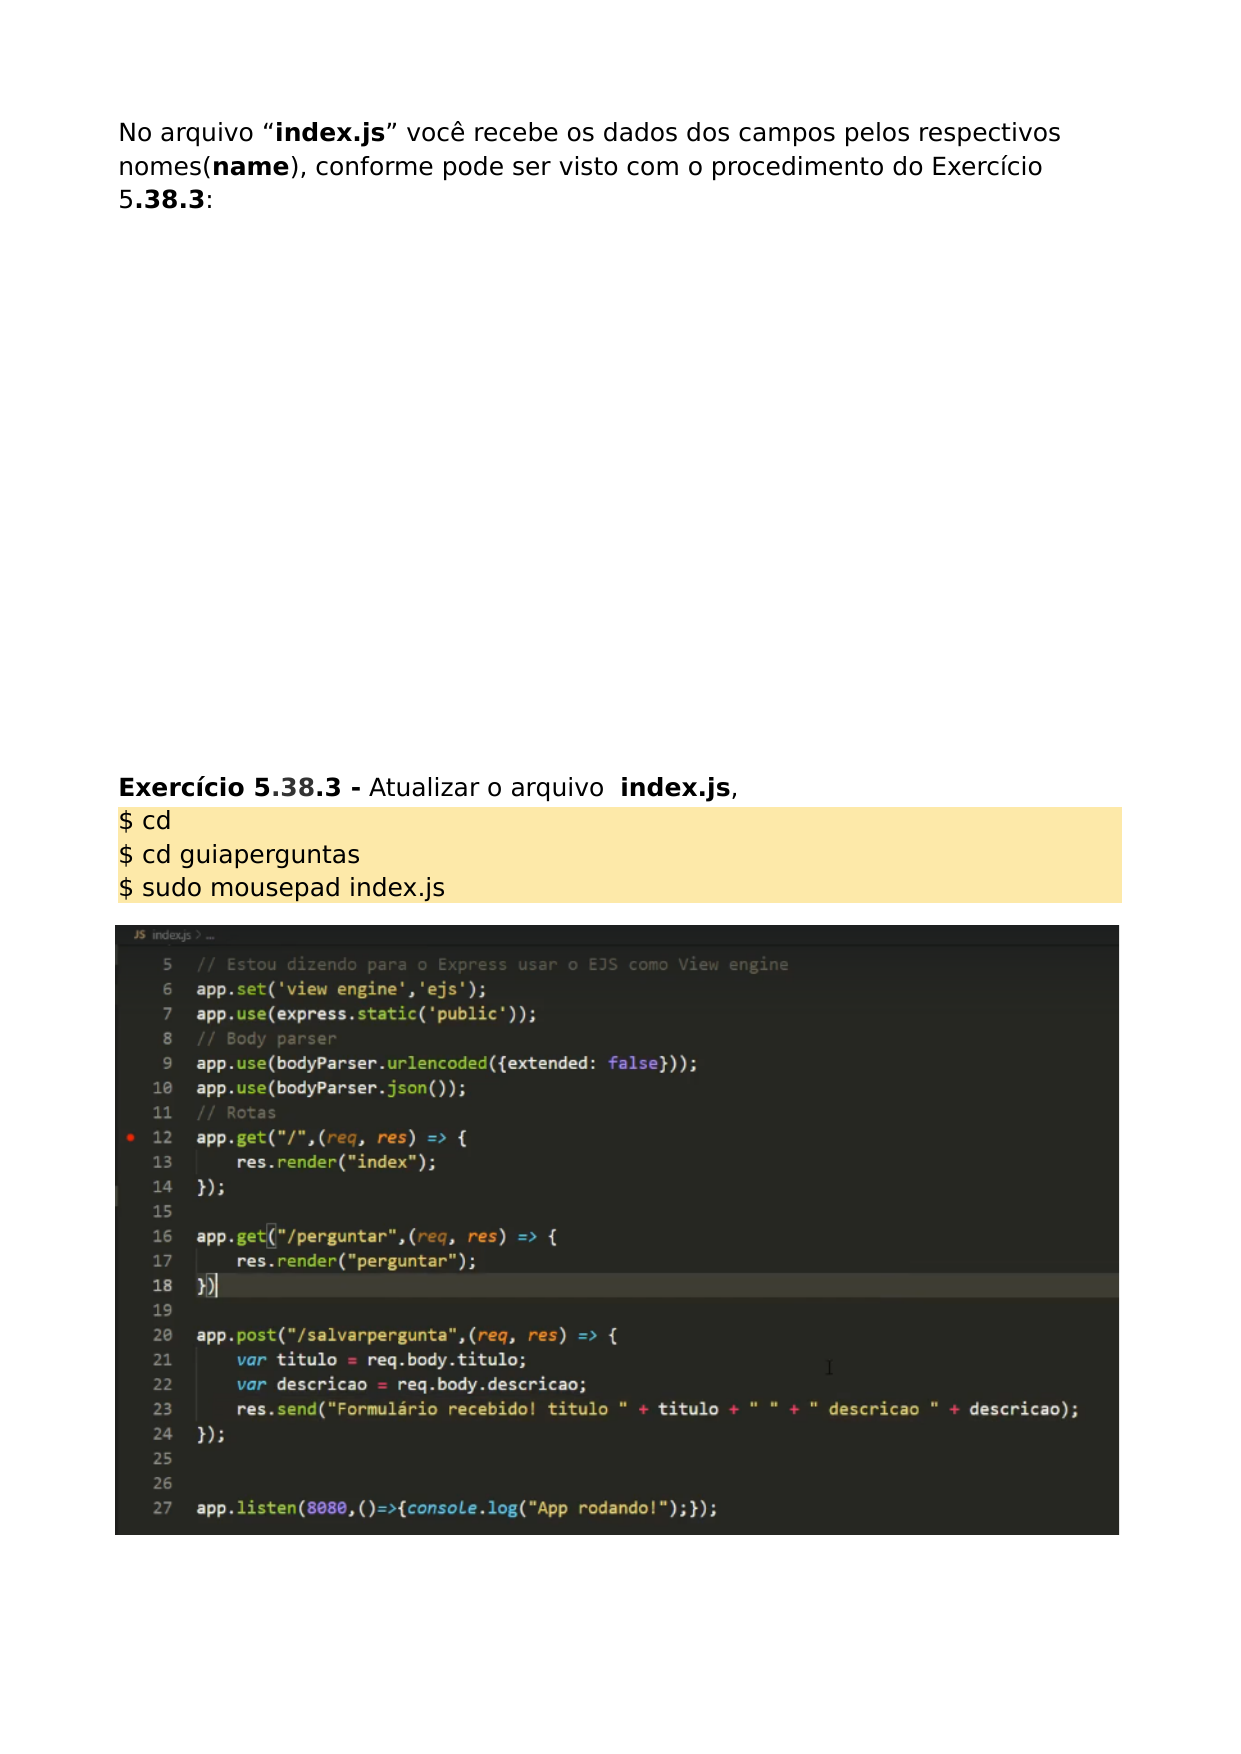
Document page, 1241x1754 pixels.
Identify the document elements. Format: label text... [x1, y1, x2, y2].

text $ cd [118, 807, 1122, 836]
picture [115, 925, 1120, 1535]
text $ sudo mousepad index.js [118, 874, 1122, 903]
text Exercício 5.38.3 - Atualizar o arquivo index.js, [118, 773, 1122, 802]
text No arquivo “index.js” você recebe os dados dos campos pelos respectivos nomes(name), conforme pode ser visto com o procedimento do Exercício 5.38.3: [118, 118, 1122, 214]
text $ cd guiaperguntas [118, 840, 1122, 869]
